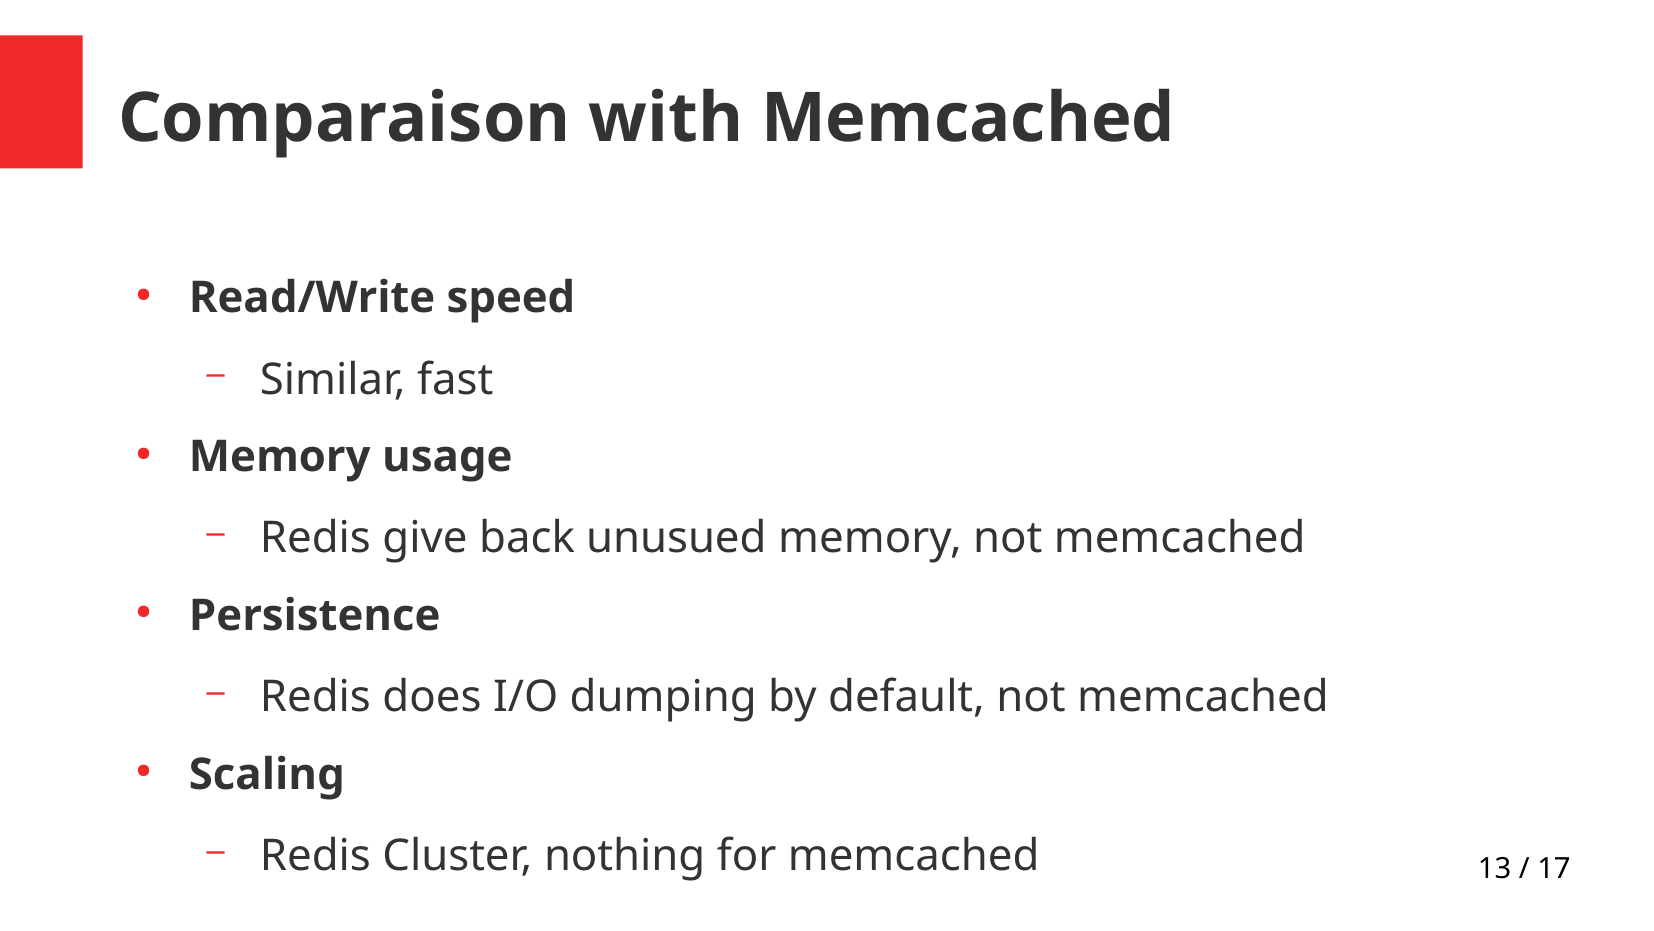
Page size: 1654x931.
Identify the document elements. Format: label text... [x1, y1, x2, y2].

list Read/Write speed Similar, fast Memory usage Redis give back unusued memory, not memcached Persistence Redis does I/O dumping by default, not memcached Scaling Redis Cluster, nothing for memcached [118, 265, 1536, 806]
title Comparaison with Memcached [118, 37, 1571, 193]
